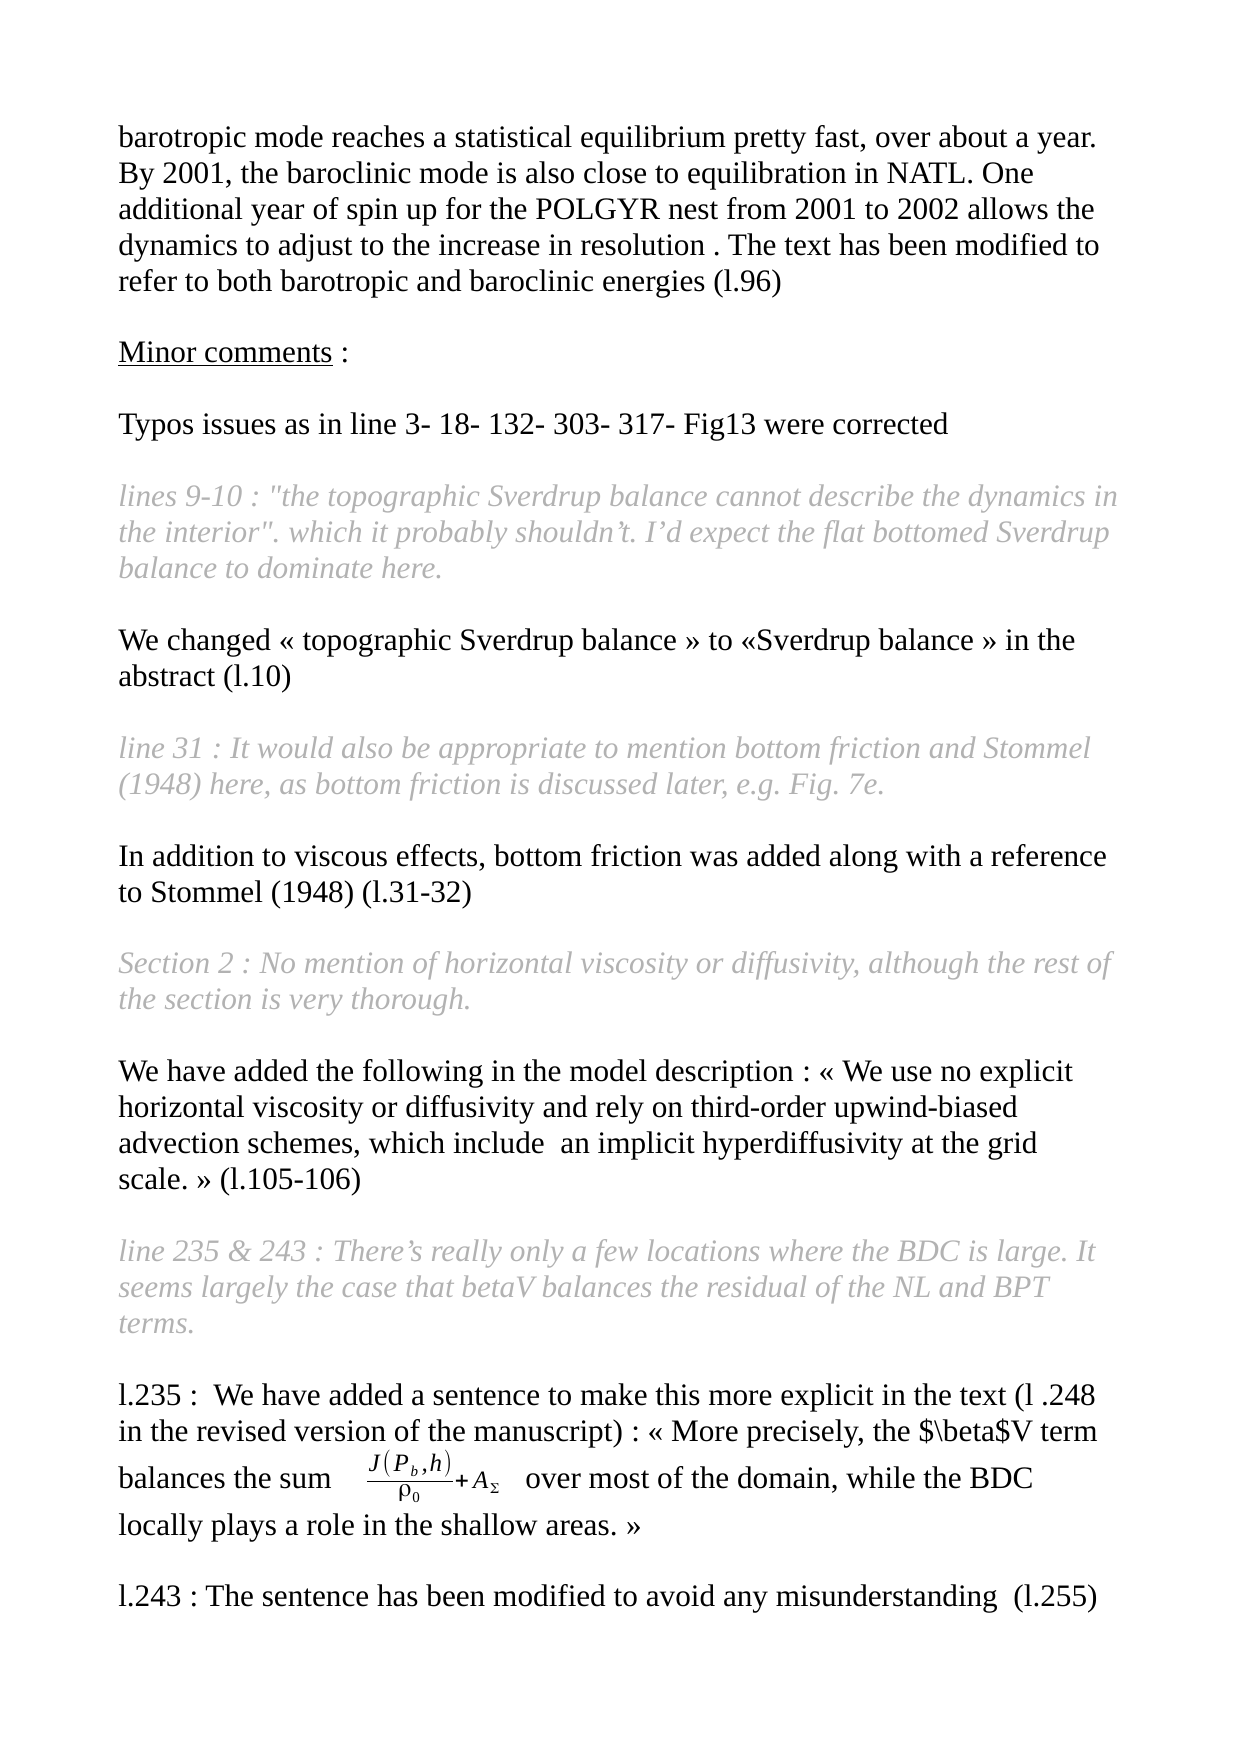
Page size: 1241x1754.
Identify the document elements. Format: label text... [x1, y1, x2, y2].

text Section 2 : No mention of horizontal viscosity or diffusivity, although the rest of the section is very thorough. [118, 945, 1122, 1017]
text l.235 : We have added a sentence to make this more explicit in the text (l .248 in the revised version of the manuscript) : « More precisely, the $\beta$V term balances the sum over most of the domain, while the BDC locally plays a role in the shallow areas. » [118, 1376, 1122, 1542]
text lines 9-10 : "the topographic Sverdrup balance cannot describe the dynamics in the interior". which it probably shouldn’t. I’d expect the flat bottomed Sverdrup balance to dominate here. [118, 477, 1122, 585]
text line 235 & 243 : There’s really only a few locations where the BDC is large. It seems largely the case that betaV balances the residual of the NL and BPT terms. [118, 1232, 1122, 1340]
text l.243 : The sentence has been modified to avoid any misunderstanding (l.255) [118, 1578, 1122, 1614]
text Minor comments : [118, 334, 1122, 370]
text In addition to viscous effects, bottom friction was added along with a reference to Stommel (1948) (l.31-32) [118, 837, 1122, 909]
text We changed « topographic Sverdrup balance » to «Sverdrup balance » in the abstract (l.10) [118, 621, 1122, 693]
text barotropic mode reaches a statistical equilibrium pretty fast, over about a year. By 2001, the baroclinic mode is also close to equilibration in NATL. One additional year of spin up for the POLGYR nest from 2001 to 2002 allows the dynamics to adjust to the increase in resolution . The text has been modified to refer to both barotropic and baroclinic energies (l.96) [118, 118, 1122, 298]
text Typos issues as in line 3- 18- 132- 303- 317- Fig13 were corrected [118, 406, 1122, 442]
text We have added the following in the model description : « We use no explicit horizontal viscosity or diffusivity and rely on third-order upwind-biased advection schemes, which include an implicit hyperdiffusivity at the grid scale. » (l.105-106) [118, 1052, 1122, 1196]
text line 31 : It would also be appropriate to mention bottom friction and Stommel (1948) here, as bottom friction is discussed later, e.g. Fig. 7e. [118, 729, 1122, 801]
